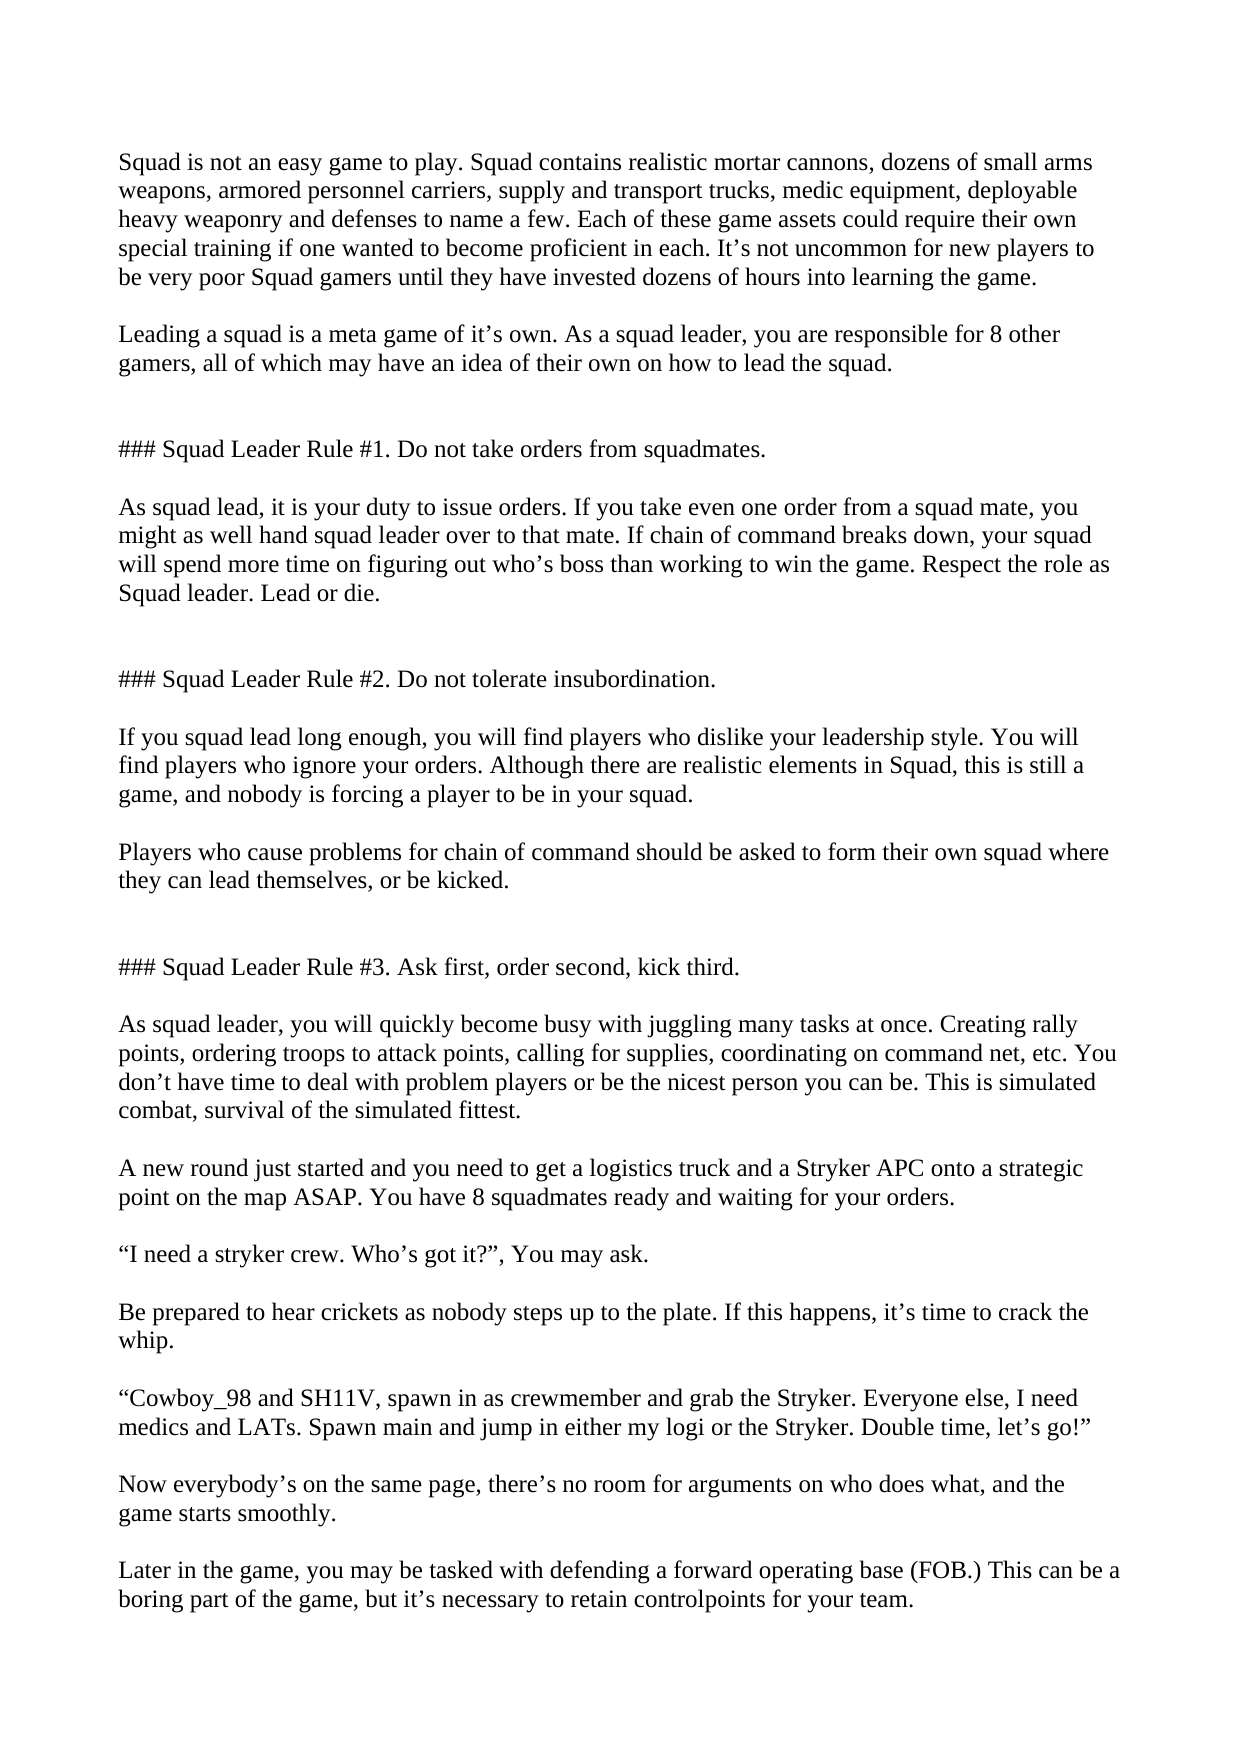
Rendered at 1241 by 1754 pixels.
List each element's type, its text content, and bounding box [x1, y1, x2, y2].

text ### Squad Leader Rule #1. Do not take orders from squadmates. [118, 434, 1122, 463]
text ### Squad Leader Rule #3. Ask first, order second, kick third. [118, 952, 1122, 981]
text If you squad lead long enough, you will find players who dislike your leadership style. You will find players who ignore your orders. Although there are realistic elements in Squad, this is still a game, and nobody is forcing a player to be in your squad. [118, 722, 1122, 808]
text “I need a stryker crew. Who’s got it?”, You may ask. [118, 1239, 1122, 1268]
text Later in the game, you may be tasked with defending a forward operating base (FOB.) This can be a boring part of the game, but it’s necessary to retain controlpoints for your team. [118, 1556, 1122, 1613]
text Now everybody’s on the same page, there’s no room for arguments on who does what, and the game starts smoothly. [118, 1469, 1122, 1527]
text “Cowboy_98 and SH11V, spawn in as crewmember and grab the Stryker. Everyone else, I need medics and LATs. Spawn main and jump in either my logi or the Stryker. Double time, let’s go!” [118, 1383, 1122, 1441]
text Squad is not an easy game to play. Squad contains realistic mortar cannons, dozens of small arms weapons, armored personnel carriers, supply and transport trucks, medic equipment, deployable heavy weaponry and defenses to name a few. Each of these game assets could require their own special training if one wanted to become proficient in each. It’s not uncommon for new players to be very poor Squad gamers until they have invested dozens of hours into learning the game. [118, 147, 1122, 291]
text Players who cause problems for chain of command should be asked to form their own squad where they can lead themselves, or be kicked. [118, 837, 1122, 894]
text A new round just started and you need to get a logistics truck and a Stryker APC onto a strategic point on the map ASAP. You have 8 squadmates ready and waiting for your orders. [118, 1153, 1122, 1211]
text As squad leader, you will quickly become busy with juggling many tasks at once. Creating rally points, ordering troops to attack points, calling for supplies, coordinating on command net, etc. You don’t have time to deal with problem players or be the nicest person you can be. This is simulated combat, survival of the simulated fittest. [118, 1009, 1122, 1124]
text Leading a squad is a meta game of it’s own. As a squad leader, you are responsible for 8 other gamers, all of which may have an idea of their own on how to lead the squad. [118, 319, 1122, 377]
text Be prepared to hear crickets as nobody steps up to the plate. If this happens, it’s time to crack the whip. [118, 1297, 1122, 1354]
text ### Squad Leader Rule #2. Do not tolerate insubordination. [118, 664, 1122, 693]
text As squad lead, it is your duty to issue orders. If you take even one order from a squad mate, you might as well hand squad leader over to that mate. If chain of command breaks down, your squad will spend more time on figuring out who’s boss than working to win the game. Respect the role as Squad leader. Lead or die. [118, 492, 1122, 607]
